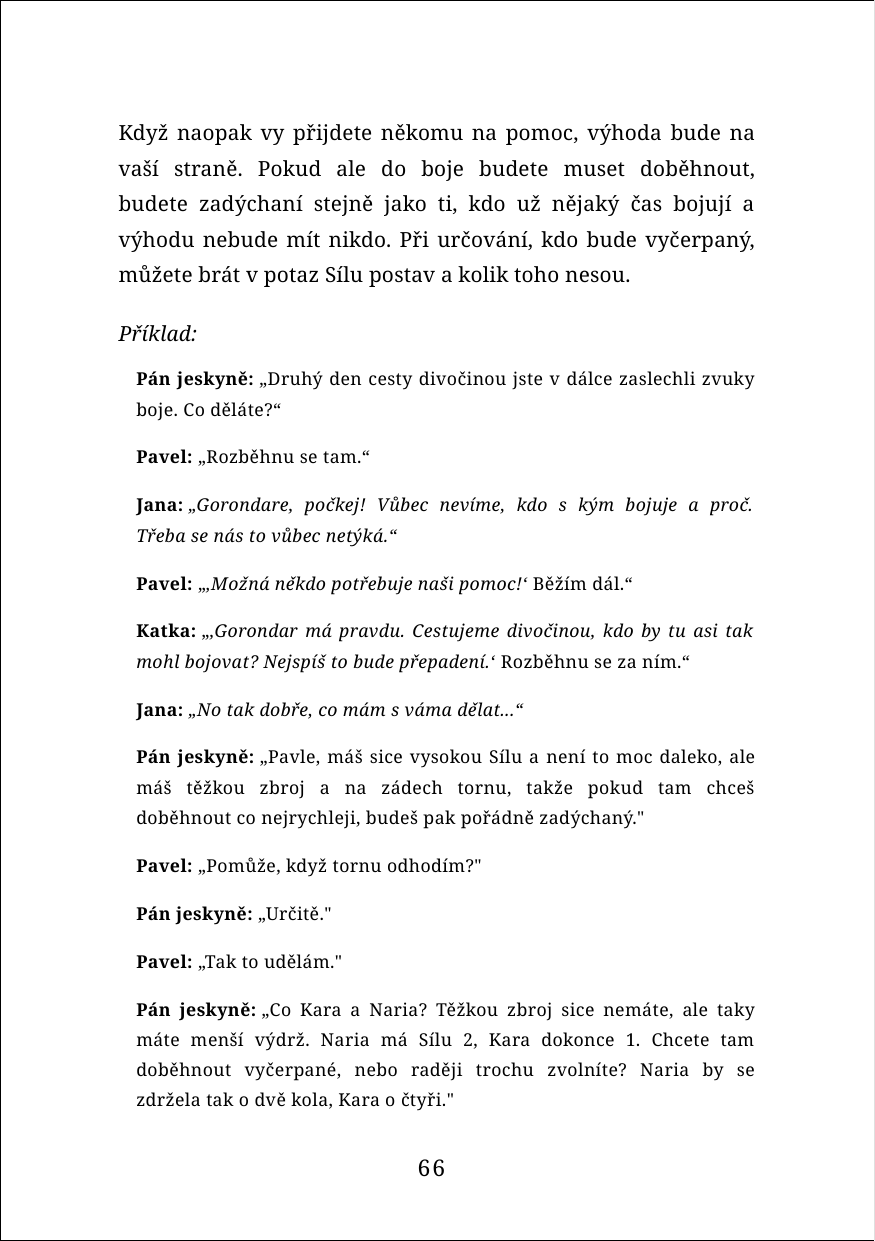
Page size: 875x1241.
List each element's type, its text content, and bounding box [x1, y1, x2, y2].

text Příklad: [118, 319, 756, 348]
text Pán jeskyně: „Pavle, máš sice vysokou Sílu a není to moc daleko, ale máš těžkou zbroj a na zádech tornu, takže pokud tam chceš doběhnout co nejrychleji, budeš pak pořádně zadýchaný." [136, 745, 756, 829]
text Pán jeskyně: „Určitě." [136, 901, 756, 925]
text Katka: „‚Gorondar má pravdu. Cestujeme divočinou, kdo by tu asi tak mohl bojovat? Nejspíš to bude přepadení.‘ Rozběhnu se za ním.“ [136, 619, 756, 673]
text Jana: „No tak dobře, co mám s váma dělat...“ [136, 697, 756, 721]
text Když naopak vy přijdete někomu na pomoc, výhoda bude na vaší straně. Pokud ale do boje budete muset doběhnout, budete zadýchaní stejně jako ti, kdo už nějaký čas bojují a výhodu nebude mít nikdo. Při určování, kdo bude vyčerpaný, můžete brát v potaz Sílu postav a kolik toho nesou. [118, 118, 756, 289]
text Pavel: „‚Možná někdo potřebuje naši pomoc!‘ Běžím dál.“ [136, 571, 756, 595]
text Pavel: „Tak to udělám." [136, 949, 756, 973]
text Pavel: „Rozběhnu se tam.“ [136, 445, 756, 469]
text Jana: „Gorondare, počkej! Vůbec nevíme, kdo s kým bojuje a proč. Třeba se nás to vůbec netýká.“ [136, 493, 756, 547]
text Pán jeskyně: „Druhý den cesty divočinou jste v dálce zaslechli zvuky boje. Co děláte?“ [136, 367, 756, 421]
text Pavel: „Pomůže, když tornu odhodím?" [136, 853, 756, 877]
text Pán jeskyně: „Co Kara a Naria? Těžkou zbroj sice nemáte, ale taky máte menší výdrž. Naria má Sílu 2, Kara dokonce 1. Chcete tam doběhnout vyčerpané, nebo raději trochu zvolníte? Naria by se zdržela tak o dvě kola, Kara o čtyři." [136, 997, 756, 1112]
